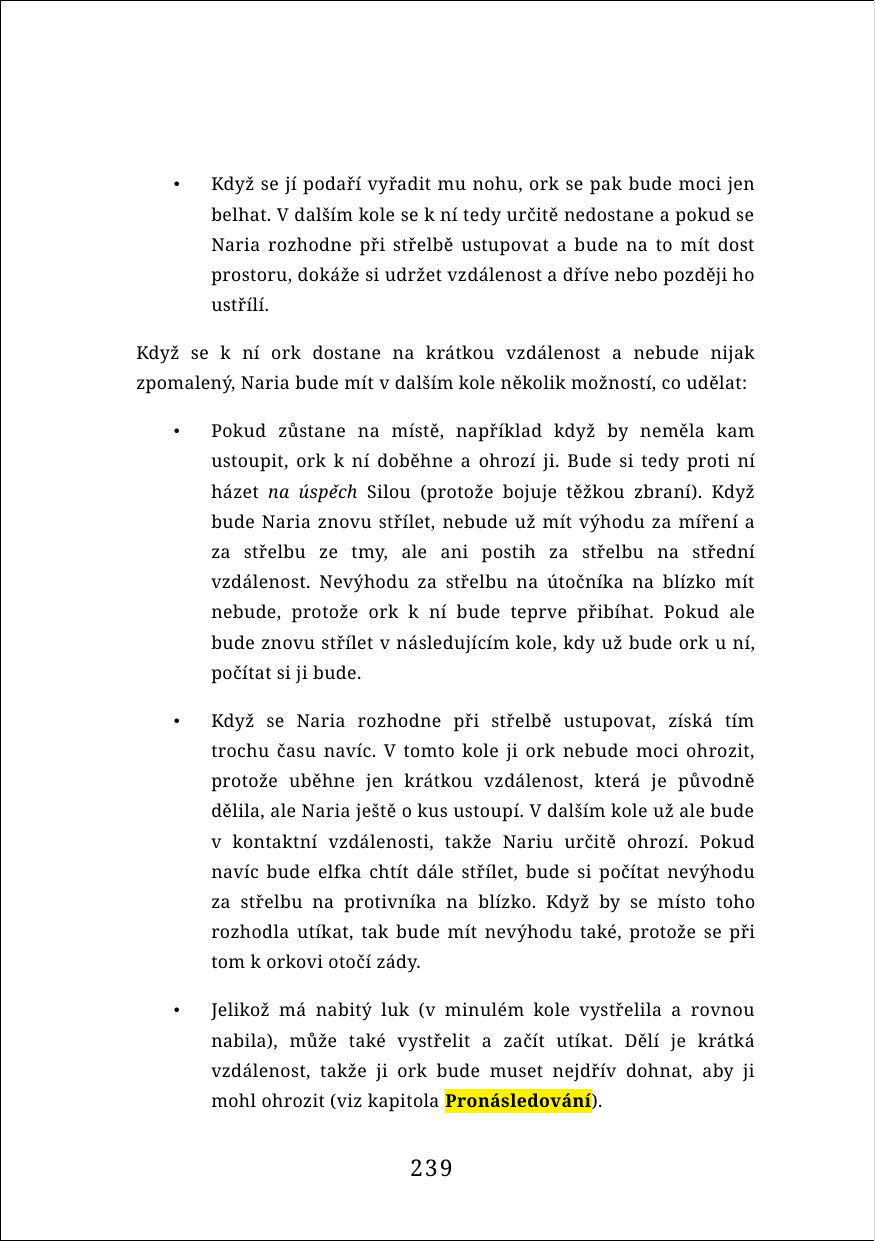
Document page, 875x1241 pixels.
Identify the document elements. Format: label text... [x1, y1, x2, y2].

text Když se k ní ork dostane na krátkou vzdálenost a nebude nijak zpomalený, Naria bude mít v dalším kole několik možností, co udělat: [136, 341, 756, 395]
list Když se Naria rozhodne při střelbě ustupovat, získá tím trochu času navíc. V tomto kole ji ork nebude moci ohrozit, protože uběhne jen krátkou vzdálenost, která je původně dělila, ale Naria ještě o kus ustoupí. V dalším kole už ale bude v kontaktní vzdálenosti, takže Nariu určitě ohrozí. Pokud navíc bude elfka chtít dále střílet, bude si počítat nevýhodu za střelbu na protivníka na blízko. Když by se místo toho rozhodla utíkat, tak bude mít nevýhodu také, protože se při tom k orkovi otočí zády. [173, 708, 756, 974]
list Pokud zůstane na místě, například když by neměla kam ustoupit, ork k ní doběhne a ohrozí ji. Bude si tedy proti ní házet na úspěch Silou (protože bojuje těžkou zbraní). Když bude Naria znovu střílet, nebude už mít výhodu za míření a za střelbu ze tmy, ale ani postih za střelbu na střední vzdálenost. Nevýhodu za střelbu na útočníka na blízko mít nebude, protože ork k ní bude teprve přibíhat. Pokud ale bude znovu střílet v následujícím kole, kdy už bude ork u ní, počítat si ji bude. [173, 419, 756, 684]
list Jelikož má nabitý luk (v minulém kole vystřelila a rovnou nabila), může také vystřelit a začít utíkat. Dělí je krátká vzdálenost, takže ji ork bude muset nejdřív dohnat, aby ji mohl ohrozit (viz kapitola Pronásledování). [173, 998, 756, 1113]
list Když se jí podaří vyřadit mu nohu, ork se pak bude moci jen belhat. V dalším kole se k ní tedy určitě nedostane a pokud se Naria rozhodne při střelbě ustupovat a bude na to mít dost prostoru, dokáže si udržet vzdálenost a dříve nebo později ho ustřílí. [173, 172, 756, 317]
